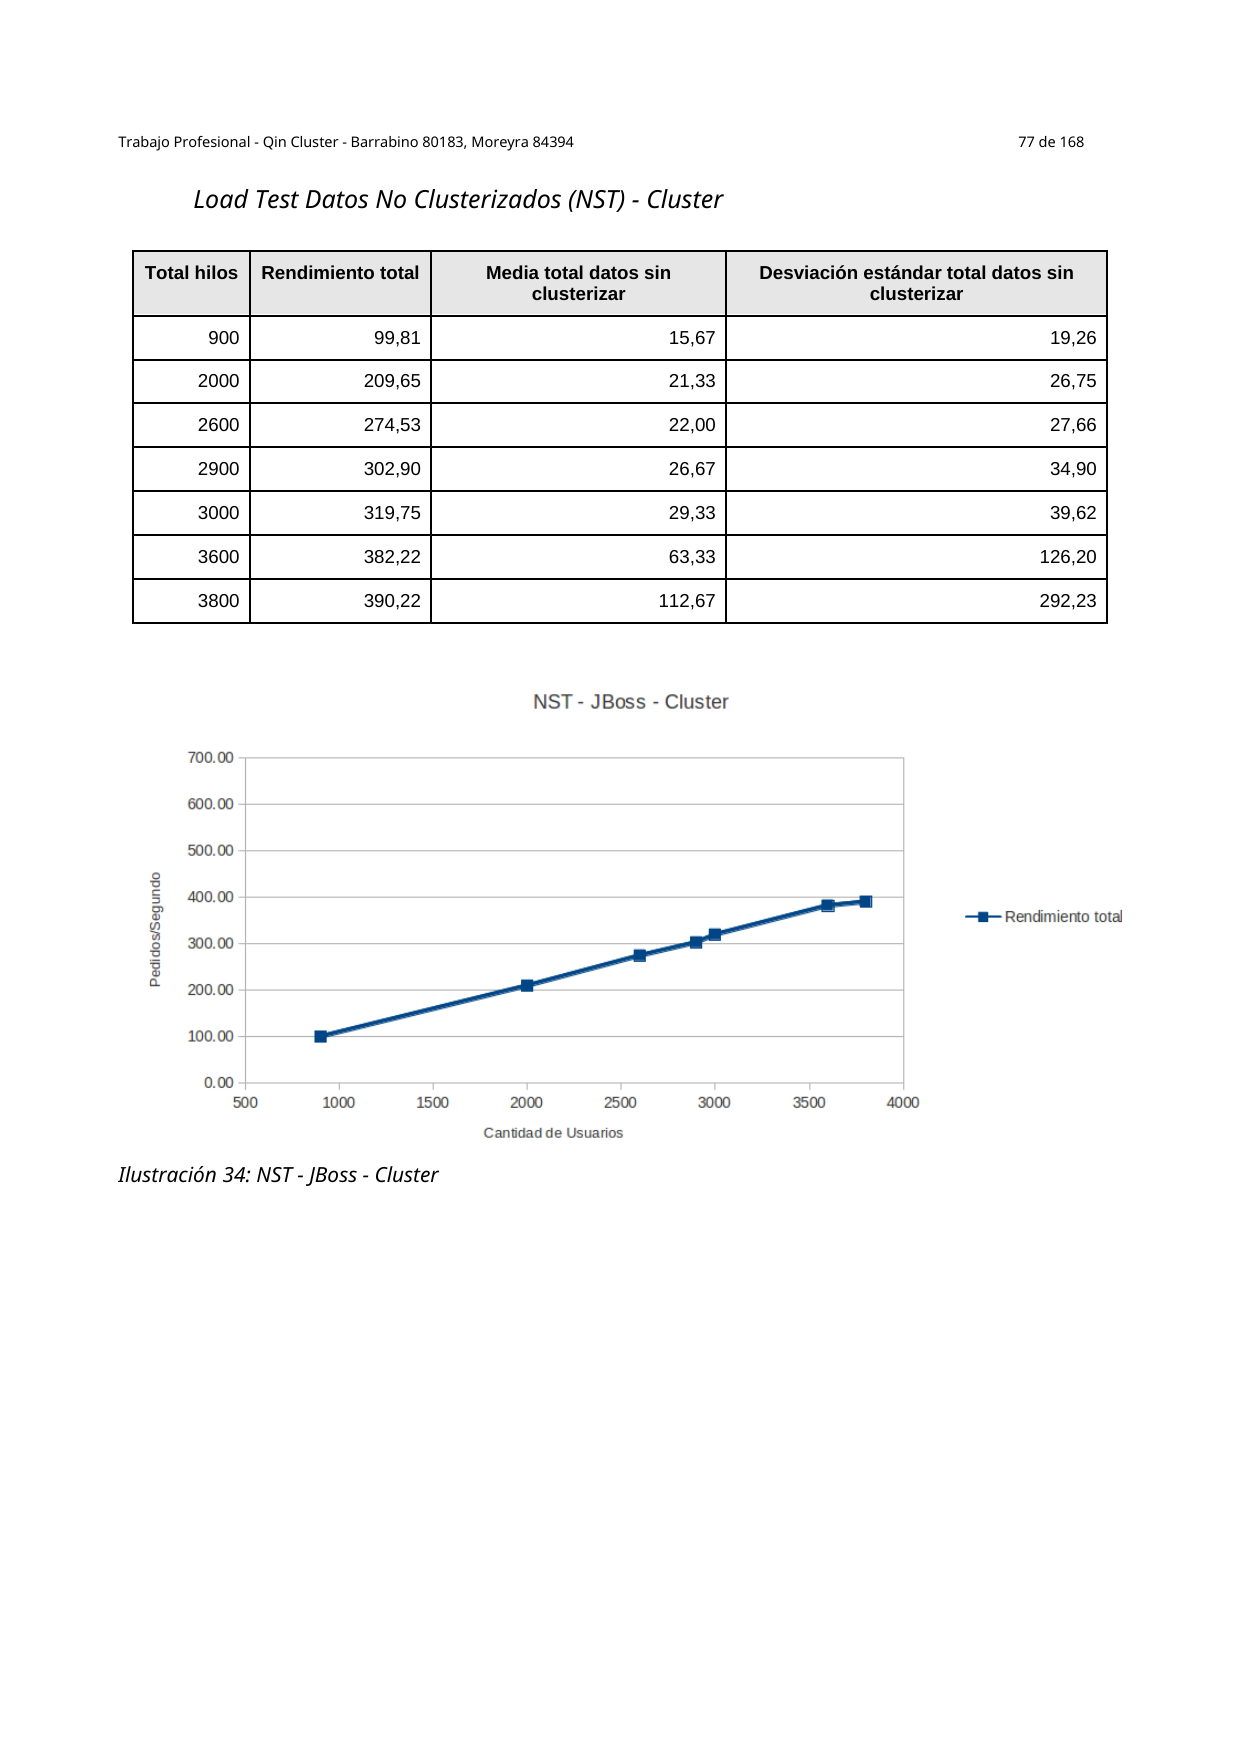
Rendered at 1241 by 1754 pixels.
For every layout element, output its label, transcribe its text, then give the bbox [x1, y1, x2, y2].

picture [118, 670, 1123, 1161]
table_cell 112,67 [432, 580, 725, 622]
table_cell 2000 [134, 361, 249, 402]
table_cell 29,33 [432, 492, 725, 534]
text Load Test Datos No Clusterizados (NST) - Cluster [118, 182, 1122, 216]
table_cell 22,00 [432, 404, 725, 446]
table_header Media total datos sin clusterizar [432, 252, 725, 314]
table_cell 34,90 [727, 448, 1106, 490]
table_cell 3600 [134, 536, 249, 578]
table_cell 390,22 [251, 580, 430, 622]
table_cell 292,23 [727, 580, 1106, 622]
table_cell 27,66 [727, 404, 1106, 446]
table_header Rendimiento total [251, 252, 430, 314]
table_cell 63,33 [432, 536, 725, 578]
table_cell 274,53 [251, 404, 430, 446]
table_header Total hilos [134, 252, 249, 314]
table_cell 26,75 [727, 361, 1106, 402]
table_cell 21,33 [432, 361, 725, 402]
table_cell 3000 [134, 492, 249, 534]
table_cell 3800 [134, 580, 249, 622]
table_cell 39,62 [727, 492, 1106, 534]
table_cell 382,22 [251, 536, 430, 578]
table_cell 26,67 [432, 448, 725, 490]
table_cell 126,20 [727, 536, 1106, 578]
table_cell 2600 [134, 404, 249, 446]
table_cell 2900 [134, 448, 249, 490]
table_cell 319,75 [251, 492, 430, 534]
table_cell 302,90 [251, 448, 430, 490]
text Ilustración 34: NST - JBoss - Cluster [118, 1161, 1122, 1188]
table_cell 209,65 [251, 361, 430, 402]
table_cell 900 [134, 317, 249, 358]
table_header Desviación estándar total datos sin clusterizar [727, 252, 1106, 314]
table_cell 99,81 [251, 317, 430, 358]
table_cell 19,26 [727, 317, 1106, 358]
table_cell 15,67 [432, 317, 725, 358]
